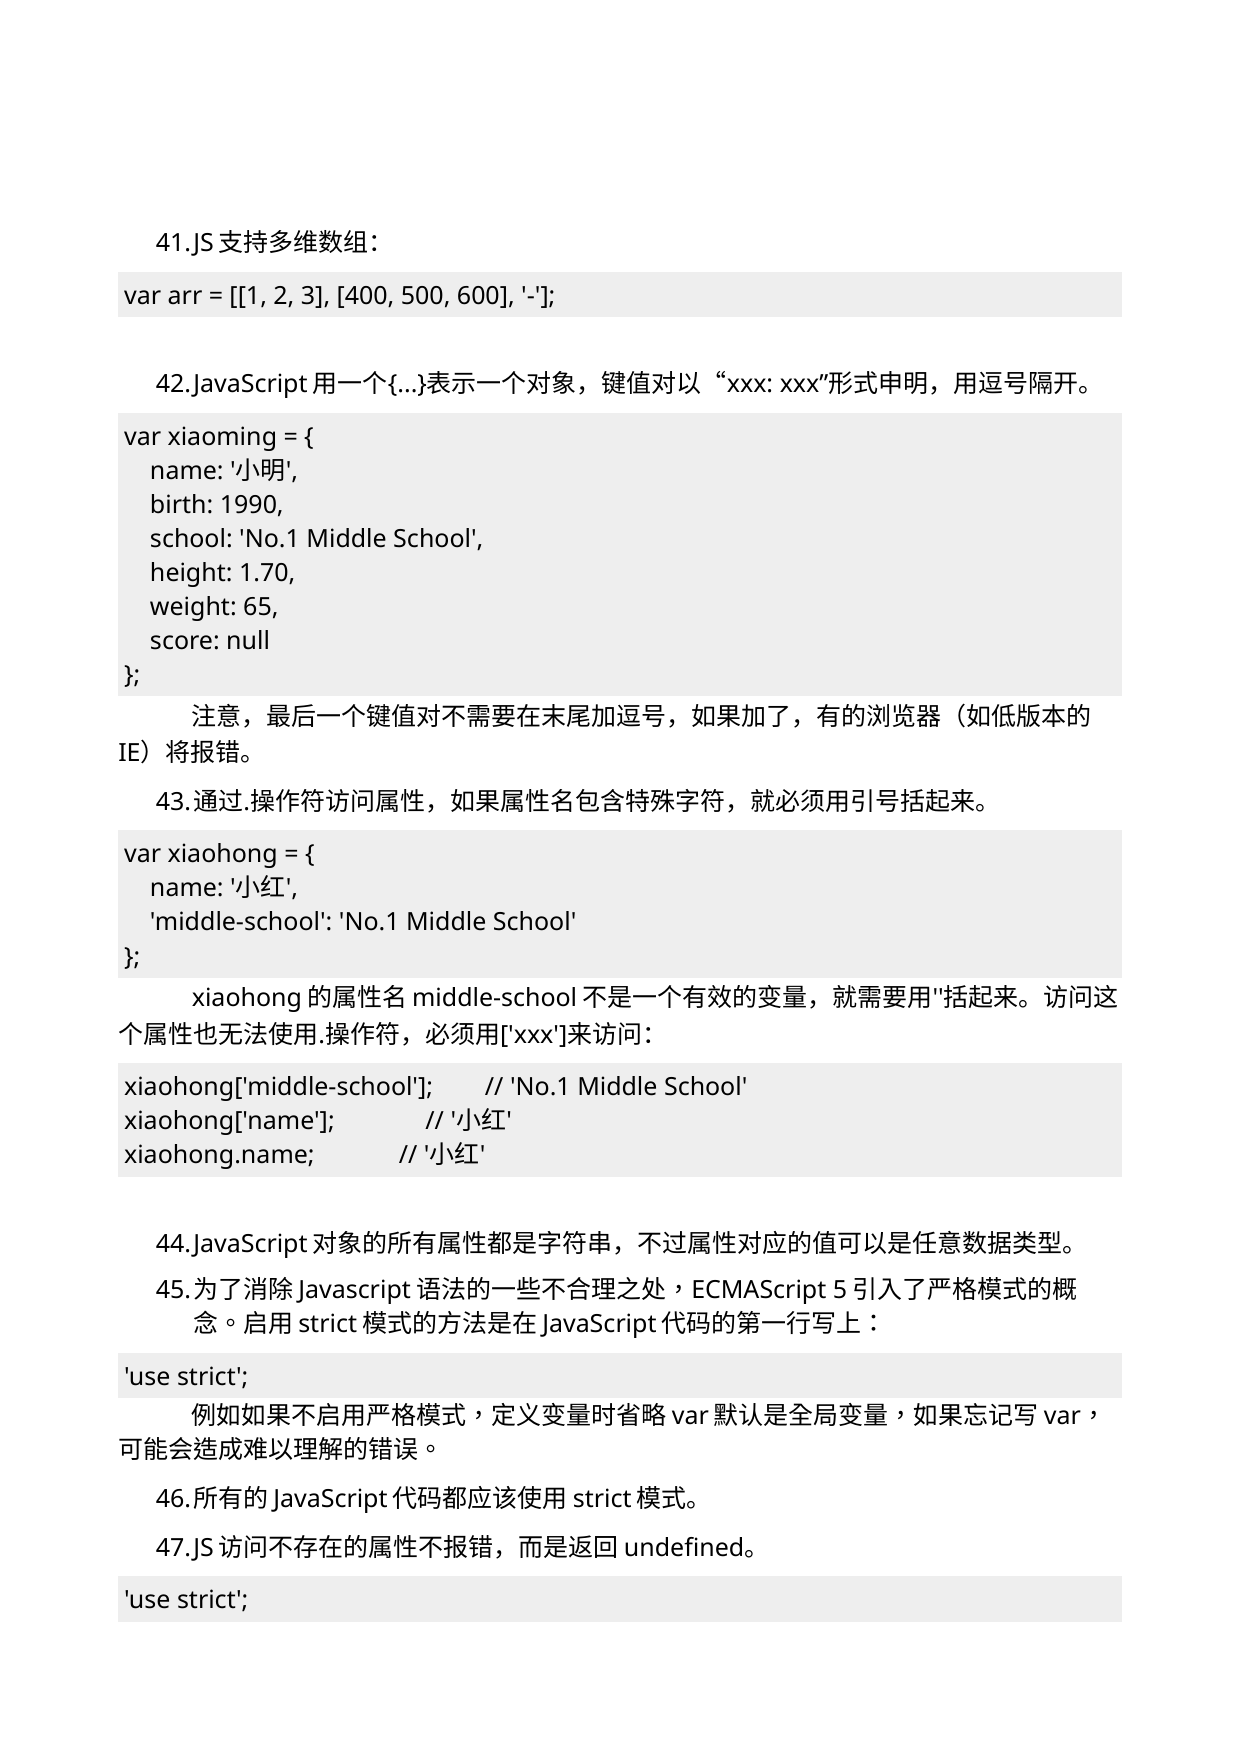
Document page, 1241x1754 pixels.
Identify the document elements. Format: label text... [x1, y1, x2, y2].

list JavaScript用一个{...}表示一个对象，键值对以“xxx: xxx”形式申明，用逗号隔开。 [156, 364, 1122, 400]
table_header 'use strict'; [118, 1353, 1122, 1398]
list JS访问不存在的属性不报错，而是返回undefined。 [156, 1527, 1122, 1564]
table_header xiaohong['middle-school']; // 'No.1 Middle School' xiaohong['name']; // '小红' xiaohong.name; // '小红' [118, 1063, 1122, 1177]
text 例如如果不启用严格模式，定义变量时省略var默认是全局变量，如果忘记写var，可能会造成难以理解的错误。 [118, 1398, 1122, 1466]
list JS支持多维数组： [156, 223, 1122, 259]
list 所有的JavaScript代码都应该使用strict模式。 [156, 1479, 1122, 1515]
list 通过.操作符访问属性，如果属性名包含特殊字符，就必须用引号括起来。 [156, 781, 1122, 818]
table_header var xiaoming = { name: '小明', birth: 1990, school: 'No.1 Middle School', height: 1.70, weight: 65, score: null }; [118, 413, 1122, 696]
list JavaScript对象的所有属性都是字符串，不过属性对应的值可以是任意数据类型。 [156, 1223, 1122, 1259]
list 为了消除Javascript语法的一些不合理之处，ECMAScript 5引入了严格模式的概念。启用strict模式的方法是在JavaScript代码的第一行写上： [156, 1272, 1122, 1340]
text xiaohong的属性名middle-school不是一个有效的变量，就需要用''括起来。访问这个属性也无法使用.操作符，必须用['xxx']来访问： [118, 978, 1122, 1050]
table_header 'use strict'; [118, 1576, 1122, 1622]
table_header var arr = [[1, 2, 3], [400, 500, 600], '-']; [118, 272, 1122, 317]
table_header var xiaohong = { name: '小红', 'middle-school': 'No.1 Middle School' }; [118, 830, 1122, 978]
text 注意，最后一个键值对不需要在末尾加逗号，如果加了，有的浏览器（如低版本的IE）将报错。 [118, 696, 1122, 769]
